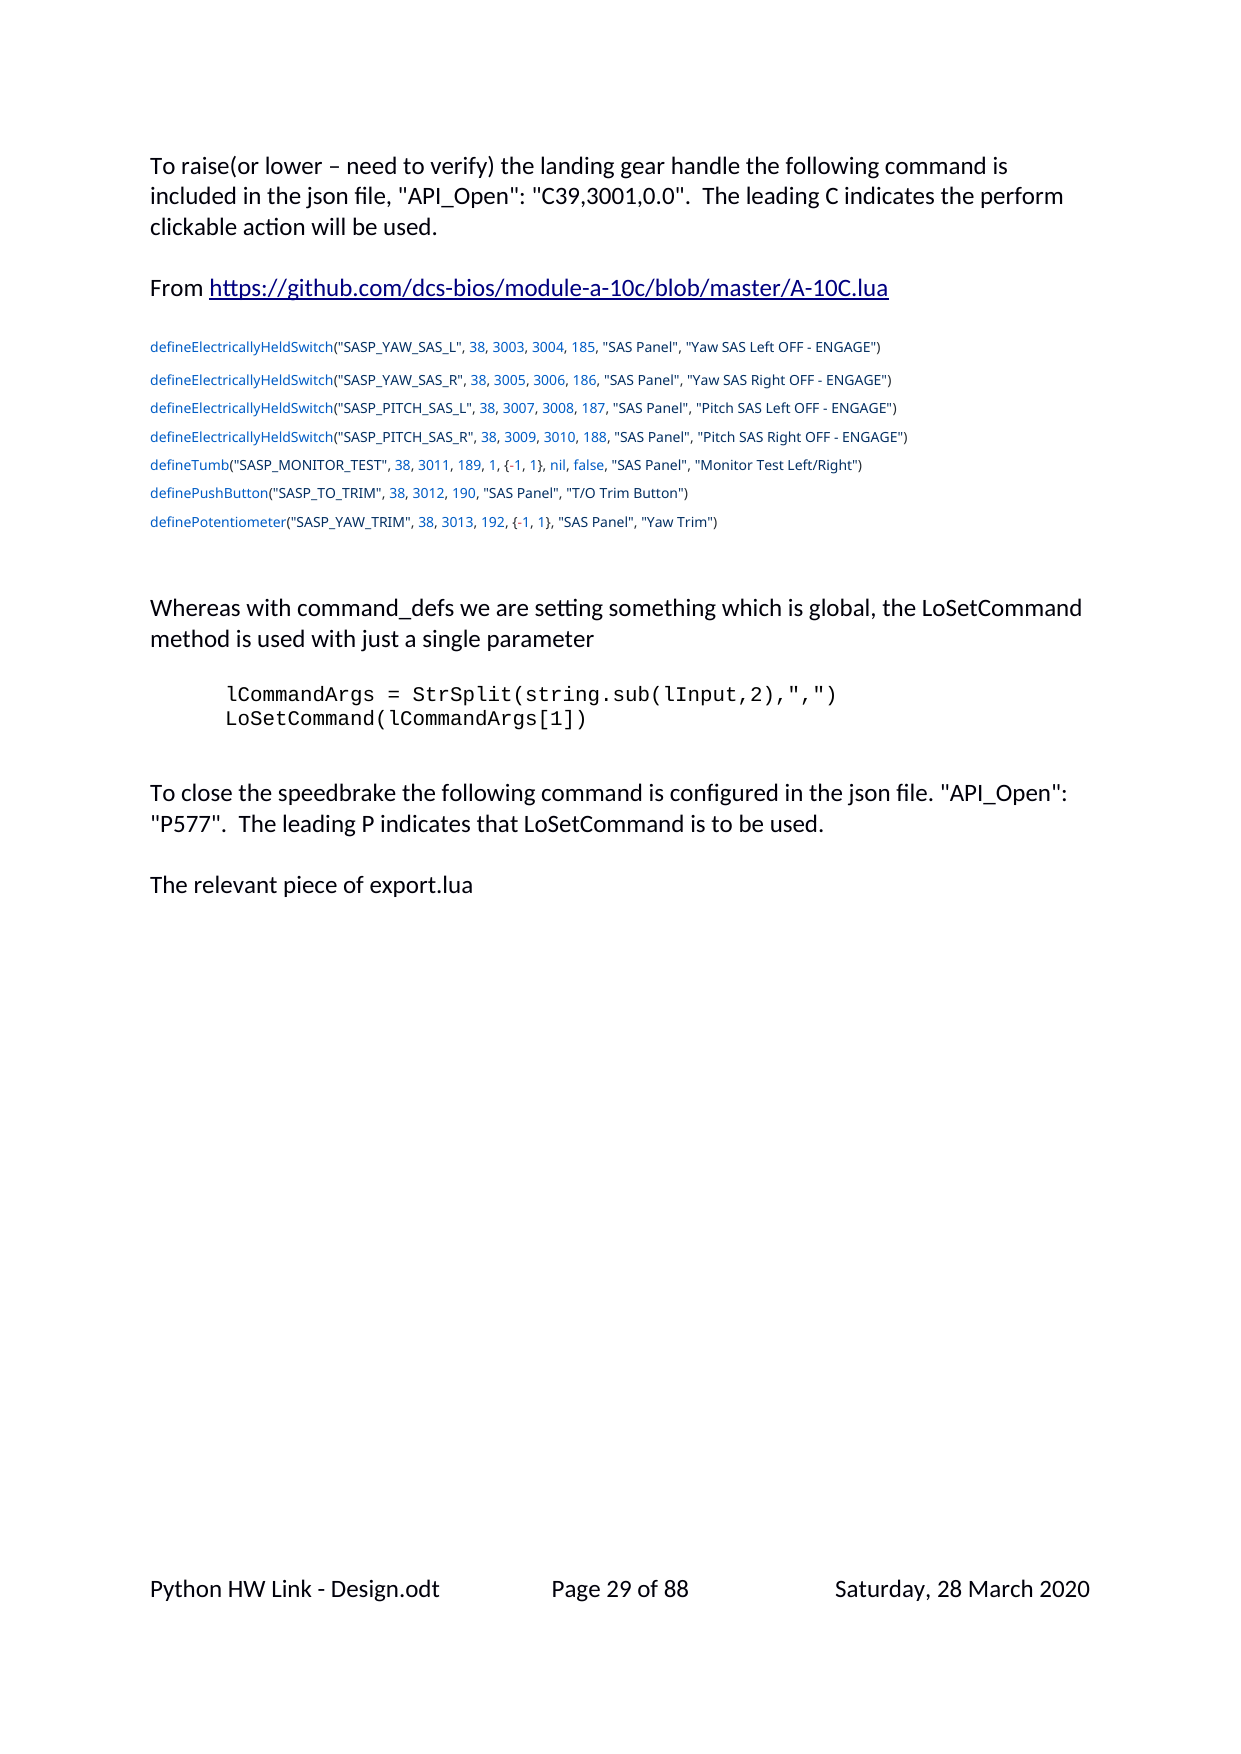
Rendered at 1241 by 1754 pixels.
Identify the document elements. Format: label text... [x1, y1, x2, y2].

text defineElectricallyHeldSwitch("SASP_PITCH_SAS_R", 38, 3009, 3010, 188, "SAS Panel", "Pitch SAS Right OFF - ENGAGE") [150, 423, 1090, 446]
text defineTumb("SASP_MONITOR_TEST", 38, 3011, 189, 1, {-1, 1}, nil, false, "SAS Panel", "Monitor Test Left/Right") [150, 452, 1090, 475]
text The relevant piece of export.lua [150, 869, 1090, 899]
text definePushButton("SASP_TO_TRIM", 38, 3012, 190, "SAS Panel", "T/O Trim Button") [150, 480, 1090, 503]
text defineElectricallyHeldSwitch("SASP_YAW_SAS_R", 38, 3005, 3006, 186, "SAS Panel", "Yaw SAS Right OFF - ENGAGE") [150, 367, 1090, 390]
text defineElectricallyHeldSwitch("SASP_YAW_SAS_L", 38, 3003, 3004, 185, "SAS Panel", "Yaw SAS Left OFF - ENGAGE") [150, 333, 1090, 356]
text defineElectricallyHeldSwitch("SASP_PITCH_SAS_L", 38, 3007, 3008, 187, "SAS Panel", "Pitch SAS Left OFF - ENGAGE") [150, 395, 1090, 418]
text From https://github.com/dcs-bios/module-a-10c/blob/master/A-10C.lua [150, 272, 1090, 303]
text To close the speedbrake the following command is configured in the json file. "API_Open": "P577". The leading P indicates that LoSetCommand is to be used. [150, 777, 1090, 838]
text definePotentiometer("SASP_YAW_TRIM", 38, 3013, 192, {-1, 1}, "SAS Panel", "Yaw Trim") [150, 508, 1090, 531]
text Whereas with command_defs we are setting something which is global, the LoSetCommand method is used with just a single parameter [150, 592, 1090, 653]
text To raise(or lower – need to verify) the landing gear handle the following command is included in the json file, "API_Open": "C39,3001,0.0". The leading C indicates the perform clickable action will be used. [150, 150, 1090, 242]
